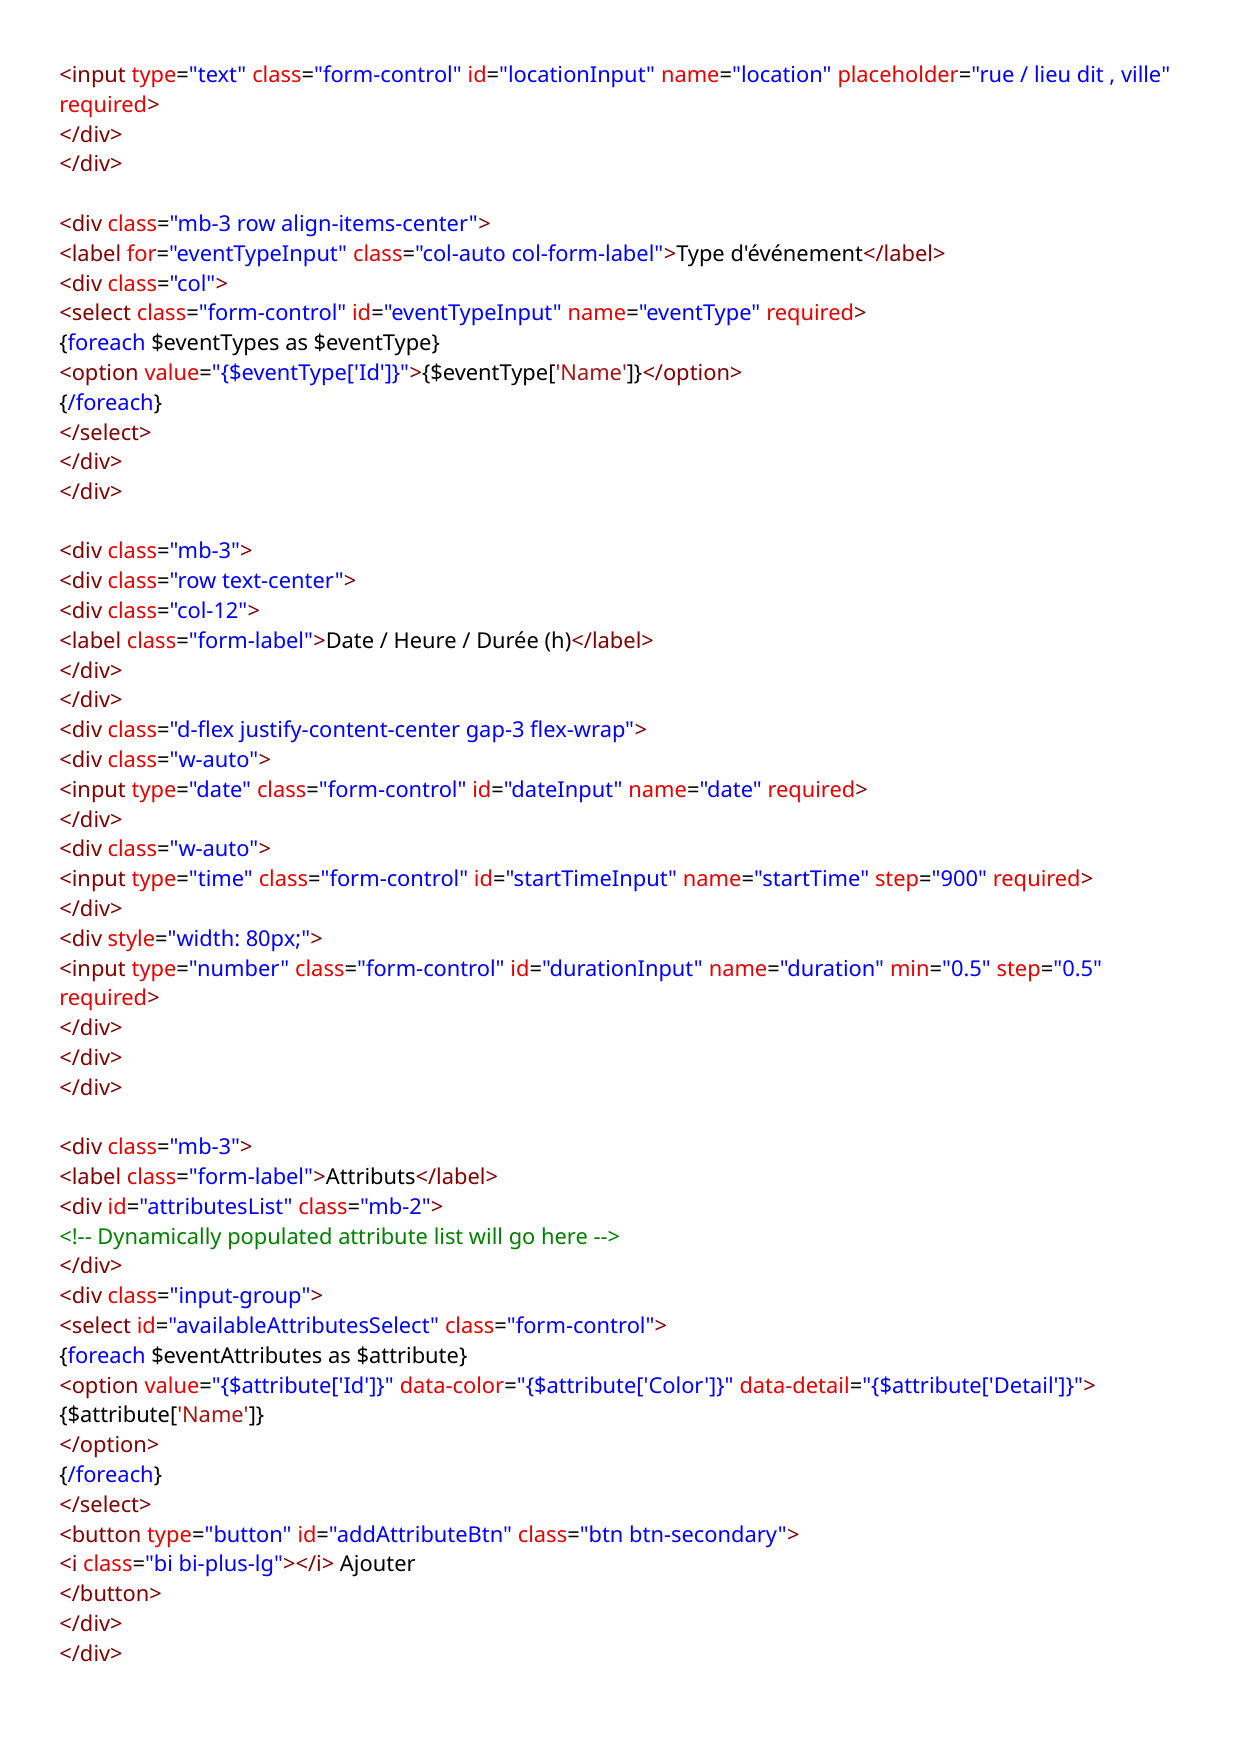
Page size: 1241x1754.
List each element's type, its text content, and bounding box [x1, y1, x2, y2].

text {/foreach} [59, 387, 1181, 416]
text <input type="number" class="form-control" id="durationInput" name="duration" min="0.5" step="0.5" required> [59, 953, 1181, 1012]
text </div> [59, 655, 1181, 684]
text </div> [59, 684, 1181, 714]
text <i class="bi bi-plus-lg"></i> Ajouter [59, 1548, 1181, 1578]
text </div> [59, 1250, 1181, 1280]
text </div> [59, 1608, 1181, 1638]
text <!-- Dynamically populated attribute list will go here --> [59, 1221, 1181, 1250]
text <div class="mb-3"> [59, 536, 1181, 565]
text </div> [59, 1072, 1181, 1102]
text <input type="date" class="form-control" id="dateInput" name="date" required> [59, 774, 1181, 804]
text <div class="d-flex justify-content-center gap-3 flex-wrap"> [59, 714, 1181, 744]
text <div class="w-auto"> [59, 744, 1181, 774]
text <div class="row text-center"> [59, 565, 1181, 595]
text <option value="{$attribute['Id']}" data-color="{$attribute['Color']}" data-detail="{$attribute['Detail']}"> [59, 1369, 1181, 1399]
text <div style="width: 80px;"> [59, 923, 1181, 953]
text <select id="availableAttributesSelect" class="form-control"> [59, 1310, 1181, 1340]
text {/foreach} [59, 1459, 1181, 1489]
text </option> [59, 1429, 1181, 1459]
text {foreach $eventAttributes as $attribute} [59, 1340, 1181, 1369]
text </div> [59, 119, 1181, 148]
text <option value="{$eventType['Id']}">{$eventType['Name']}</option> [59, 357, 1181, 387]
text </div> [59, 1042, 1181, 1072]
text <div class="mb-3 row align-items-center"> [59, 208, 1181, 238]
text <div class="mb-3"> [59, 1131, 1181, 1161]
text <select class="form-control" id="eventTypeInput" name="eventType" required> [59, 297, 1181, 327]
text <label class="form-label">Attributs</label> [59, 1161, 1181, 1191]
text </div> [59, 148, 1181, 178]
text <label class="form-label">Date / Heure / Durée (h)</label> [59, 625, 1181, 655]
text </div> [59, 446, 1181, 476]
text </div> [59, 1012, 1181, 1042]
text </button> [59, 1578, 1181, 1608]
text <input type="text" class="form-control" id="locationInput" name="location" placeholder="rue / lieu dit , ville" required> [59, 59, 1181, 119]
text </div> [59, 804, 1181, 833]
text <div class="col-12"> [59, 595, 1181, 625]
text </div> [59, 1638, 1181, 1667]
text <div class="input-group"> [59, 1280, 1181, 1310]
text <div id="attributesList" class="mb-2"> [59, 1191, 1181, 1221]
text </div> [59, 893, 1181, 923]
text </select> [59, 416, 1181, 446]
text <button type="button" id="addAttributeBtn" class="btn btn-secondary"> [59, 1518, 1181, 1548]
text <label for="eventTypeInput" class="col-auto col-form-label">Type d'événement</label> [59, 238, 1181, 267]
text <div class="w-auto"> [59, 833, 1181, 863]
text {foreach $eventTypes as $eventType} [59, 327, 1181, 357]
text </select> [59, 1489, 1181, 1518]
text <div class="col"> [59, 267, 1181, 297]
text <input type="time" class="form-control" id="startTimeInput" name="startTime" step="900" required> [59, 863, 1181, 893]
text {$attribute['Name']} [59, 1399, 1181, 1429]
text </div> [59, 476, 1181, 506]
